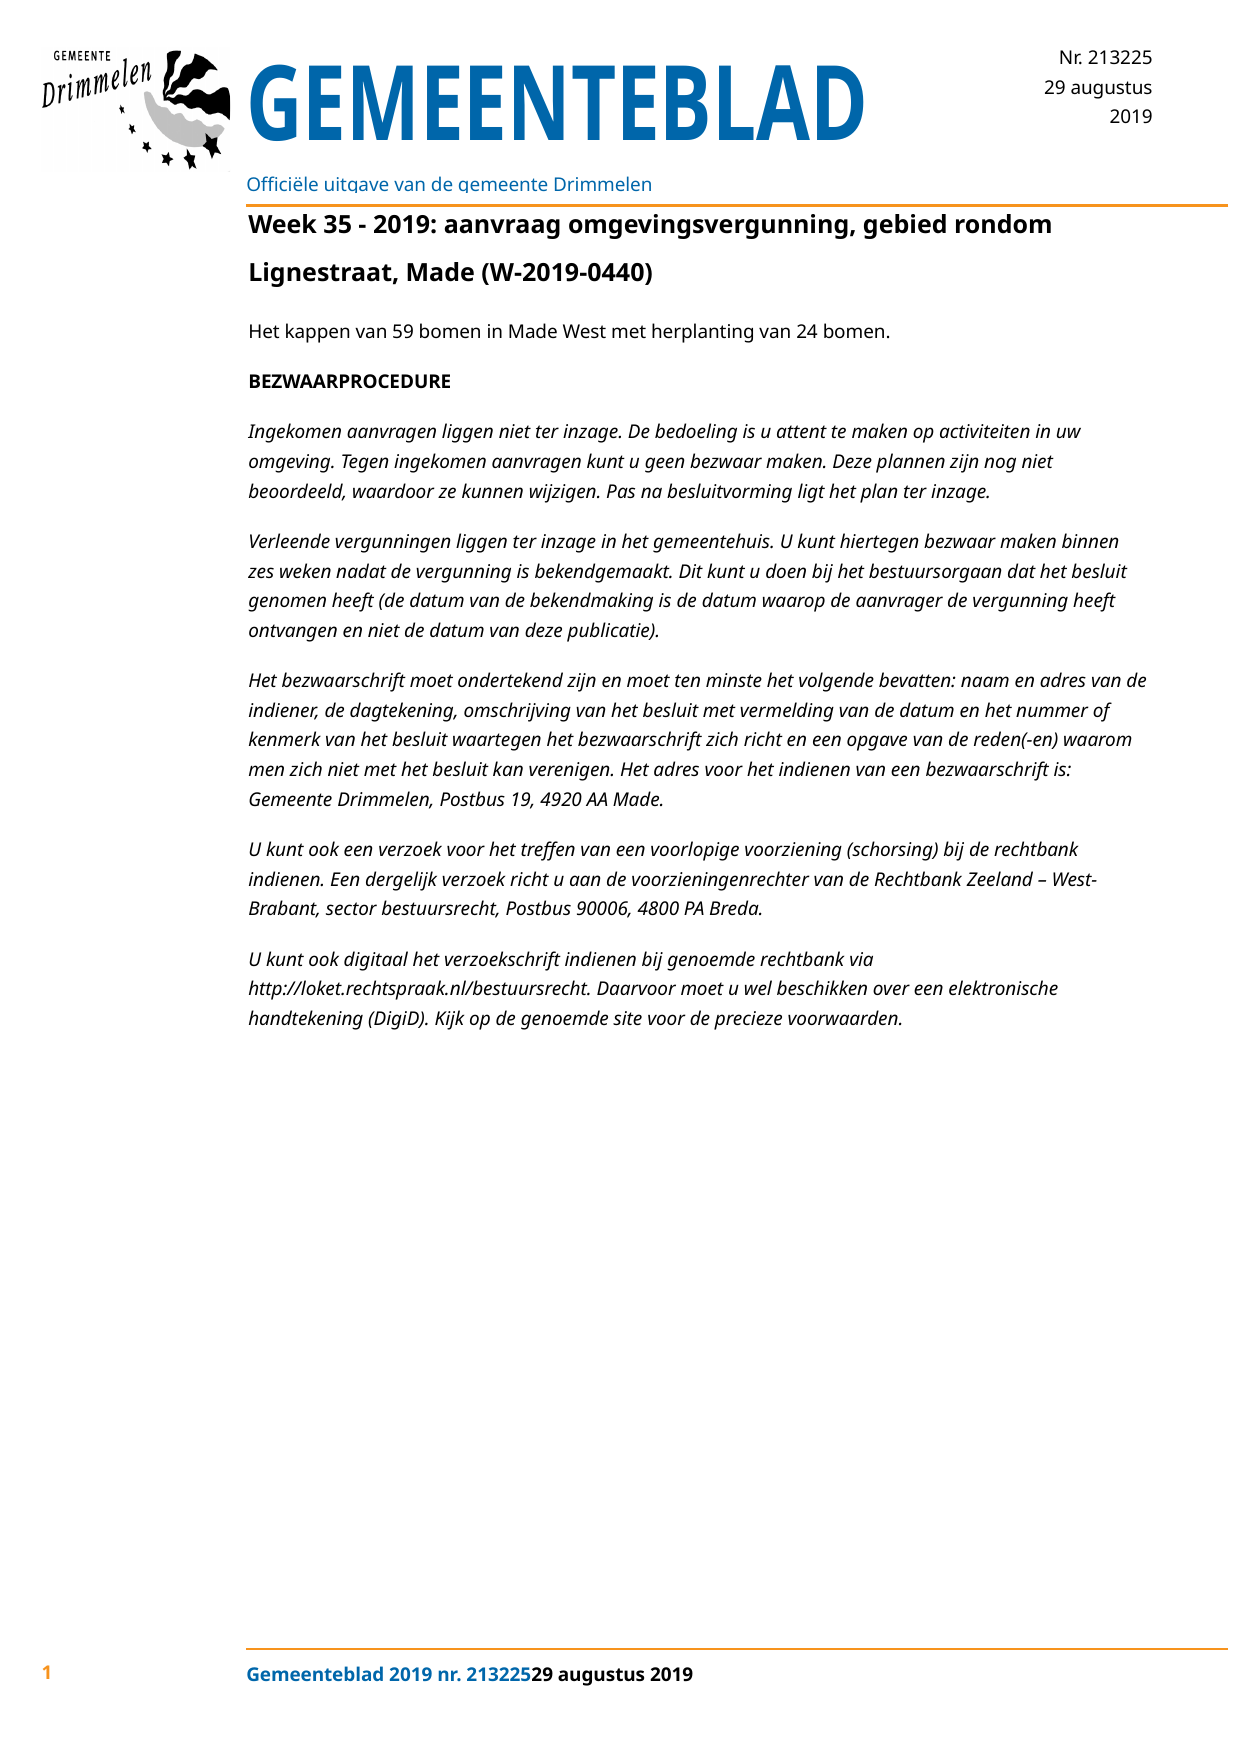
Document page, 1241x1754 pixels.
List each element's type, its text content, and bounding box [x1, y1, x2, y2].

text Ingekomen aanvragen liggen niet ter inzage. De bedoeling is u attent te maken op activiteiten in uw omgeving. Tegen ingekomen aanvragen kunt u geen bezwaar maken. Deze plannen zijn nog niet beoordeeld, waardoor ze kunnen wijzigen. Pas na besluitvorming ligt het plan ter inzage. [248, 419, 1152, 504]
text U kunt ook een verzoek voor het treffen van een voorlopige voorziening (schorsing) bij de rechtbank indienen. Een dergelijk verzoek richt u aan de voorzieningenrechter van de Rechtbank Zeeland – West-Brabant, sector bestuursrecht, Postbus 90006, 4800 PA Breda. [248, 836, 1152, 921]
text BEZWAARPROCEDURE [248, 368, 1152, 394]
text Het bezwaarschrift moet ondertekend zijn en moet ten minste het volgende bevatten: naam en adres van de indiener, de dagtekening, omschrijving van het besluit met vermelding van de datum en het nummer of kenmerk van het besluit waartegen het bezwaarschrift zich richt en een opgave van de reden(-en) waarom men zich niet met het besluit kan verenigen. Het adres voor het indienen van een bezwaarschrift is: Gemeente Drimmelen, Postbus 19, 4920 AA Made. [248, 667, 1152, 812]
text Verleende vergunningen liggen ter inzage in het gemeentehuis. U kunt hiertegen bezwaar maken binnen zes weken nadat de vergunning is bekendgemaakt. Dit kunt u doen bij het bestuursorgaan dat het besluit genomen heeft (de datum van de bekendmaking is de datum waarop de aanvrager de vergunning heeft ontvangen en niet de datum van deze publicatie). [248, 528, 1152, 643]
text U kunt ook digitaal het verzoekschrift indienen bij genoemde rechtbank via http://loket.rechtspraak.nl/bestuursrecht. Daarvoor moet u wel beschikken over een elektronische handtekening (DigiD). Kijk op de genoemde site voor de precieze voorwaarden. [248, 946, 1152, 1031]
picture [41, 47, 231, 172]
text Week 35 - 2019: aanvraag omgevingsvergunning, gebied rondom Lignestraat, Made (W-2019-0440) [248, 207, 1152, 288]
text Het kappen van 59 bomen in Made West met herplanting van 24 bomen. [248, 318, 1152, 344]
